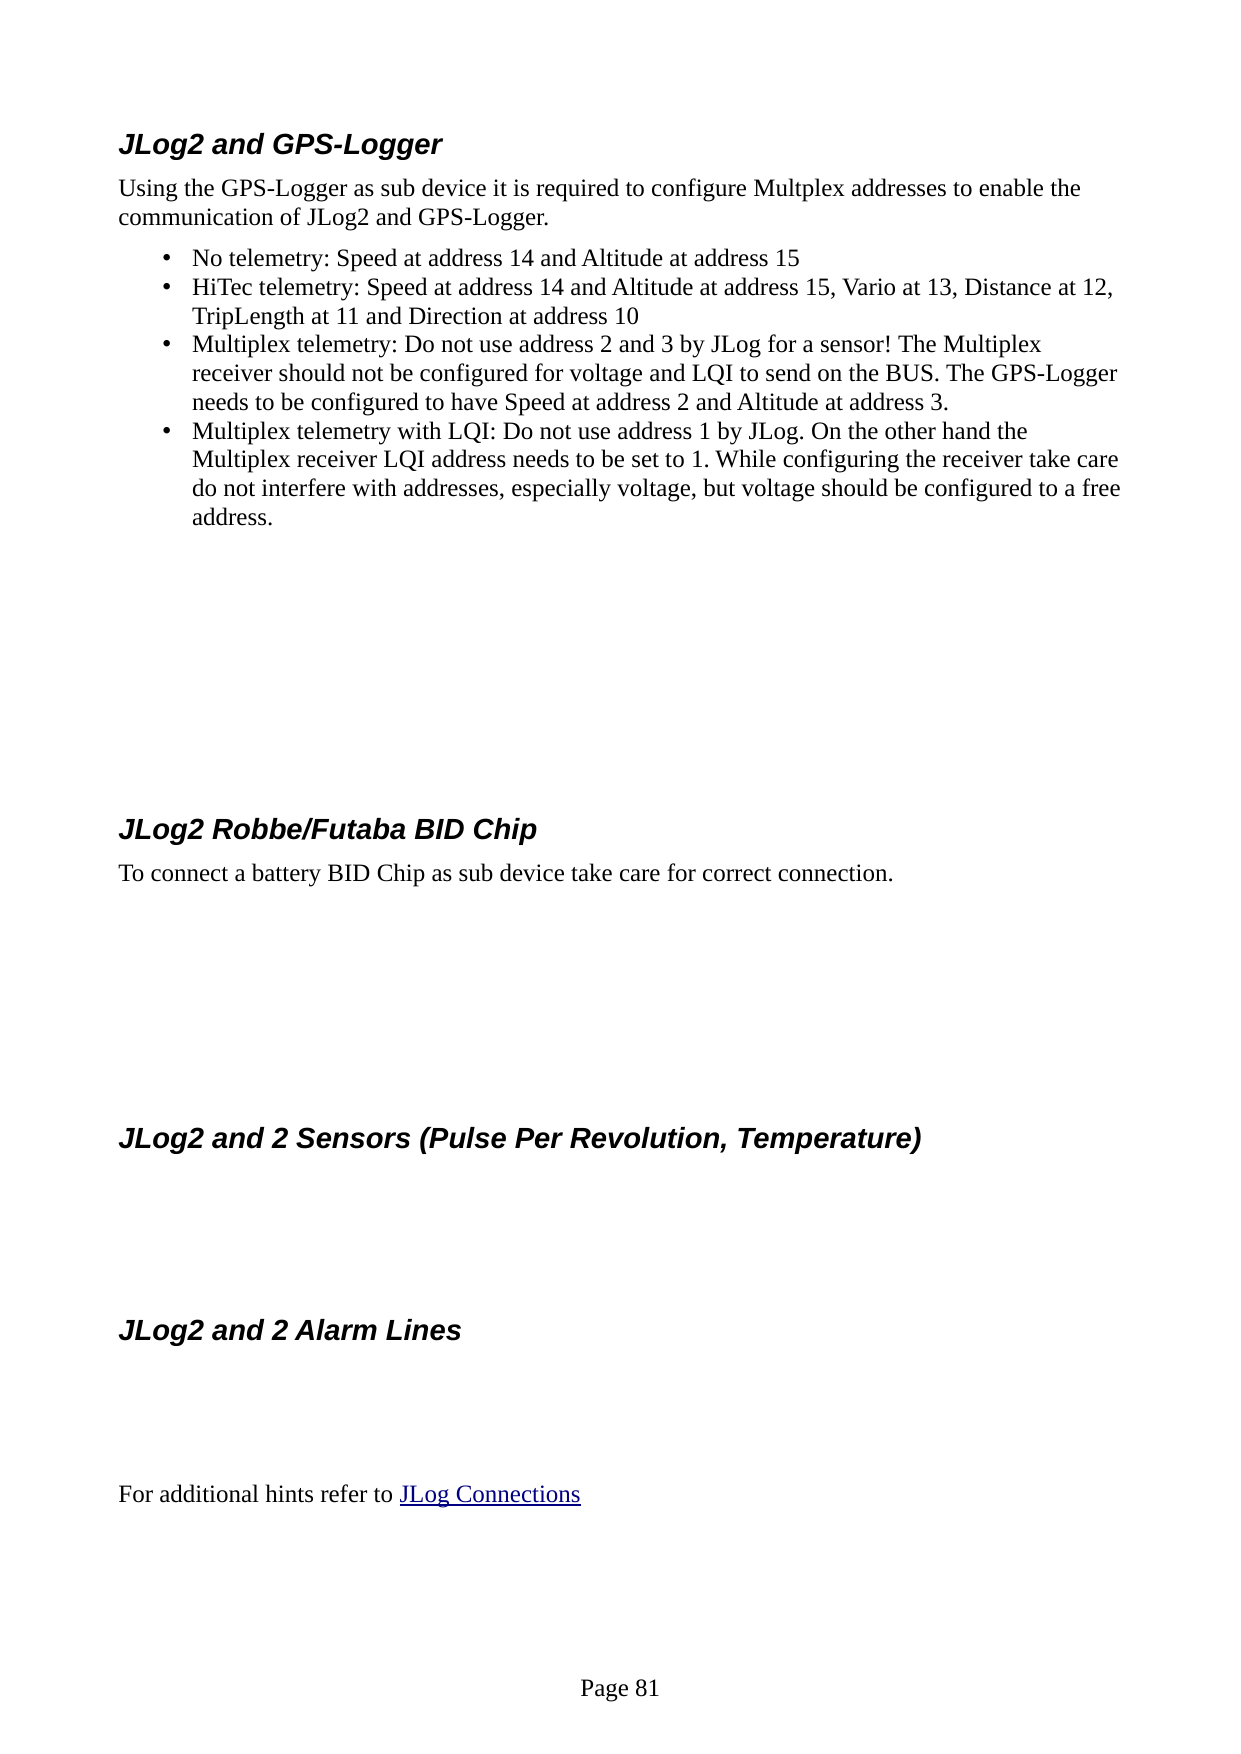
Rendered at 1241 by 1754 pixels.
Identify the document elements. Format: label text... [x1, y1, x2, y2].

text To connect a battery BID Chip as sub device take care for correct connection. [118, 858, 1122, 887]
list Multiplex telemetry: Do not use address 2 and 3 by JLog for a sensor! The Multiplex receiver should not be configured for voltage and LQI to send on the BUS. The GPS-Logger needs to be configured to have Speed at address 2 and Altitude at address 3. [162, 329, 1122, 416]
subtitle JLog2 and 2 Sensors (Pulse Per Revolution, Temperature) [118, 1122, 1122, 1155]
list HiTec telemetry: Speed at address 14 and Altitude at address 15, Vario at 13, Distance at 12, TripLength at 11 and Direction at address 10 [162, 272, 1122, 329]
subtitle JLog2 and GPS-Logger [118, 127, 1122, 161]
text For additional hints refer to JLog Connections [118, 1479, 1122, 1508]
subtitle JLog2 Robbe/Futaba BID Chip [118, 812, 1122, 845]
list Multiplex telemetry with LQI: Do not use address 1 by JLog. On the other hand the Multiplex receiver LQI address needs to be set to 1. While configuring the receiver take care do not interfere with addresses, especially voltage, but voltage should be configured to a free address. [162, 416, 1122, 531]
text Using the GPS-Logger as sub device it is required to configure Multplex addresses to enable the communication of JLog2 and GPS-Logger. [118, 173, 1122, 231]
subtitle JLog2 and 2 Alarm Lines [118, 1313, 1122, 1346]
list No telemetry: Speed at address 14 and Altitude at address 15 [162, 243, 1122, 272]
